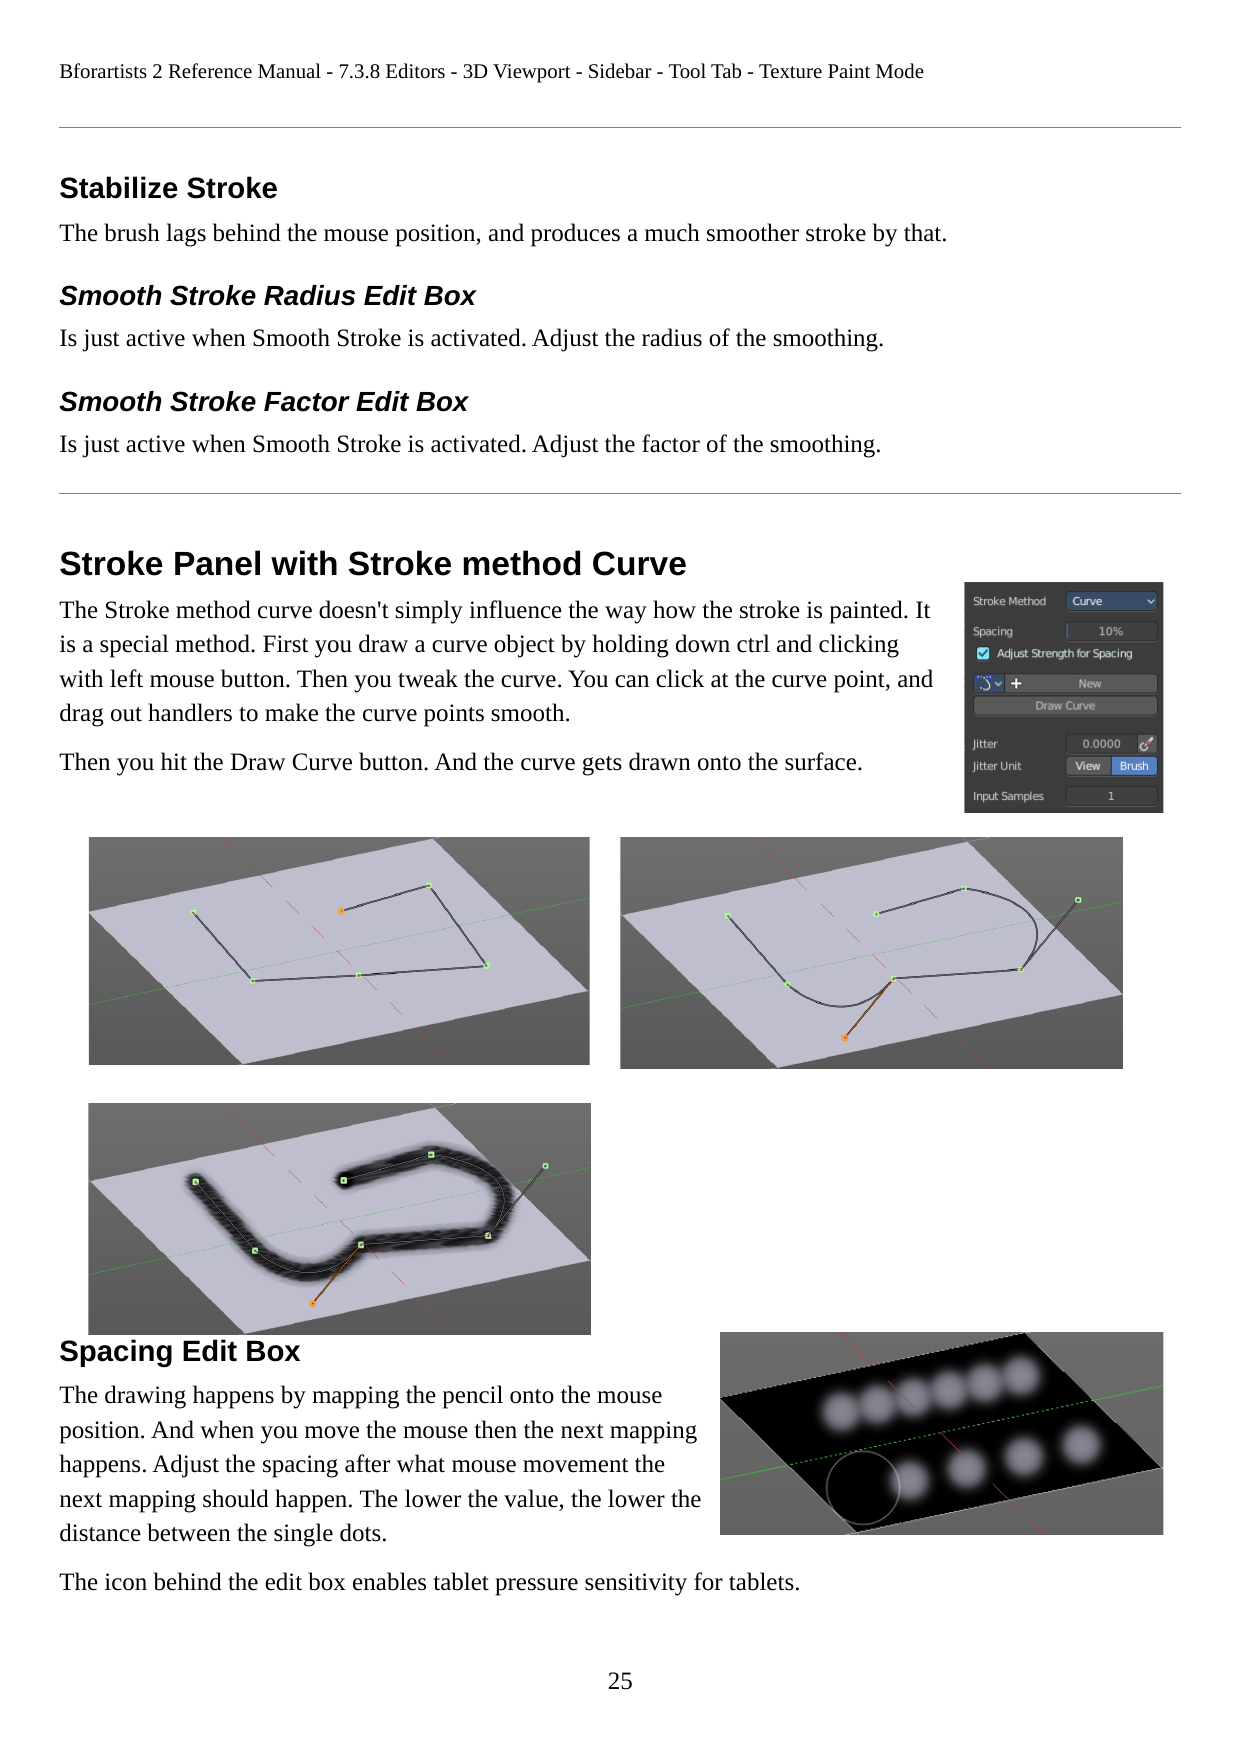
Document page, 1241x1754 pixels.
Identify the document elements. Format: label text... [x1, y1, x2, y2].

picture [88, 1103, 591, 1335]
picture [720, 1332, 1164, 1535]
picture [88, 837, 590, 1065]
text Is just active when Smooth Stroke is activated. Adjust the radius of the smoothing. [59, 323, 1181, 352]
text Then you hit the Draw Curve button. And the curve gets drawn onto the surface. [59, 747, 964, 776]
subtitle Smooth Stroke Radius Edit Box [59, 279, 1181, 311]
subtitle Stabilize Stroke [59, 171, 1181, 205]
text Is just active when Smooth Stroke is activated. Adjust the factor of the smoothing. [59, 429, 1181, 458]
subtitle Smooth Stroke Factor Edit Box [59, 385, 1181, 417]
text The Stroke method curve doesn't simply influence the way how the stroke is painted. It is a special method. First you draw a curve object by holding down ctrl and clicking with left mouse button. Then you tweak the curve. You can click at the curve point, and drag out handlers to make the curve points smooth. [59, 595, 964, 727]
text The icon behind the edit box enables tablet pressure sensitivity for tablets. [59, 1567, 1181, 1596]
picture [964, 582, 1164, 813]
subtitle Spacing Edit Box [59, 1298, 1181, 1368]
text The brush lags behind the mouse position, and produces a much smoother stroke by that. [59, 218, 1181, 246]
picture [620, 837, 1123, 1069]
subtitle Stroke Panel with Stroke method Curve [59, 543, 1181, 582]
text The drawing happens by mapping the pencil onto the mouse position. And when you move the mouse then the next mapping happens. Adjust the spacing after what mouse movement the next mapping should happen. The lower the value, the lower the distance between the single dots. [59, 1381, 1181, 1547]
